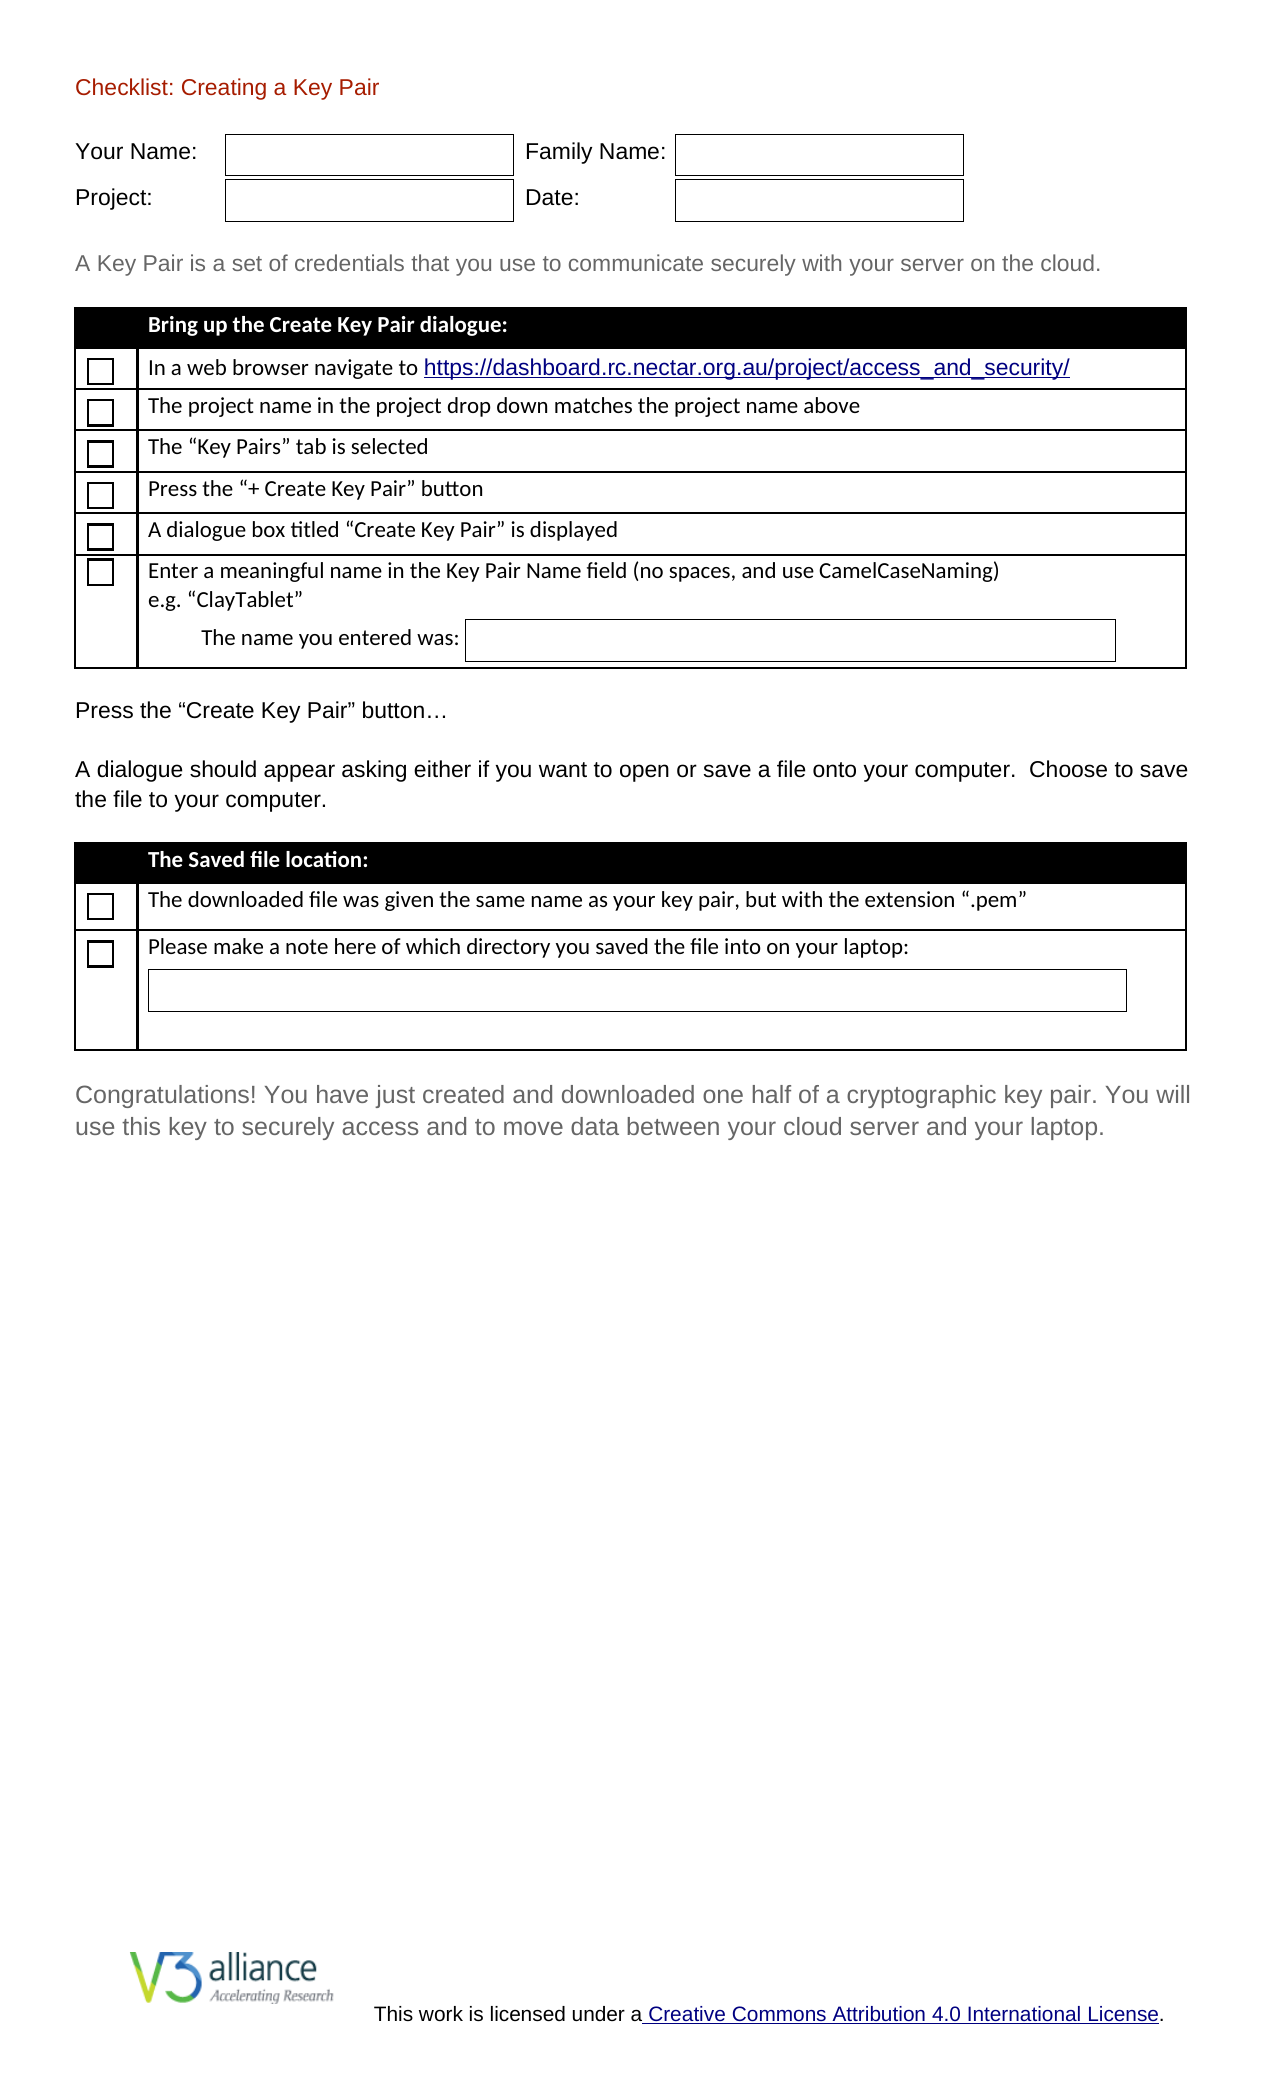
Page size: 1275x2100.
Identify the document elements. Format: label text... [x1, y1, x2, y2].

table_cell The “Key Pairs” tab is selected [139, 431, 1185, 471]
table_cell [76, 473, 136, 512]
table_cell [76, 431, 136, 471]
table_header [76, 309, 136, 347]
picture [129, 1952, 355, 2004]
table_cell [76, 390, 136, 429]
table_cell [76, 514, 136, 553]
text Congratulations! You have just created and downloaded one half of a cryptographic key pair. You will use this key to securely access and to move data between your cloud server and your laptop. [75, 1081, 1200, 1141]
table_cell Enter a meaningful name in the Key Pair Name field (no spaces, and use CamelCaseNaming) e.g. “ClayTablet” The name you entered was: [139, 556, 1185, 667]
table_header [76, 844, 136, 882]
table_cell [76, 349, 136, 388]
text Family Name: [514, 134, 675, 175]
text [964, 134, 1200, 175]
text Project: [75, 179, 225, 221]
table_cell [76, 884, 136, 929]
text Date: [514, 179, 675, 221]
text Your Name: [75, 134, 225, 175]
table_cell The project name in the project drop down matches the project name above [139, 390, 1185, 429]
table_cell Press the “+ Create Key Pair” button [139, 473, 1185, 512]
table_cell In a web browser navigate to https://dashboard.rc.nectar.org.au/project/access_and_security/ [139, 349, 1185, 388]
table_header The Saved file location: [139, 844, 1185, 882]
table_cell [76, 556, 136, 667]
table_cell [76, 931, 136, 1049]
table_header Bring up the Create Key Pair dialogue: [139, 309, 1185, 347]
text A Key Pair is a set of credentials that you use to communicate securely with your server on the cloud. [75, 251, 1200, 277]
text Checklist: Creating a Key Pair [75, 75, 1200, 101]
text A dialogue should appear asking either if you want to open or save a file onto your computer. Choose to save the file to your computer. [75, 757, 1200, 812]
table_cell A dialogue box titled “Create Key Pair” is displayed [139, 514, 1185, 553]
table_cell Please make a note here of which directory you saved the file into on your laptop: [139, 931, 1185, 1049]
text Press the “Create Key Pair” button… [75, 698, 1200, 724]
text [964, 179, 1200, 221]
table_cell The downloaded file was given the same name as your key pair, but with the extension “.pem” [139, 884, 1185, 929]
